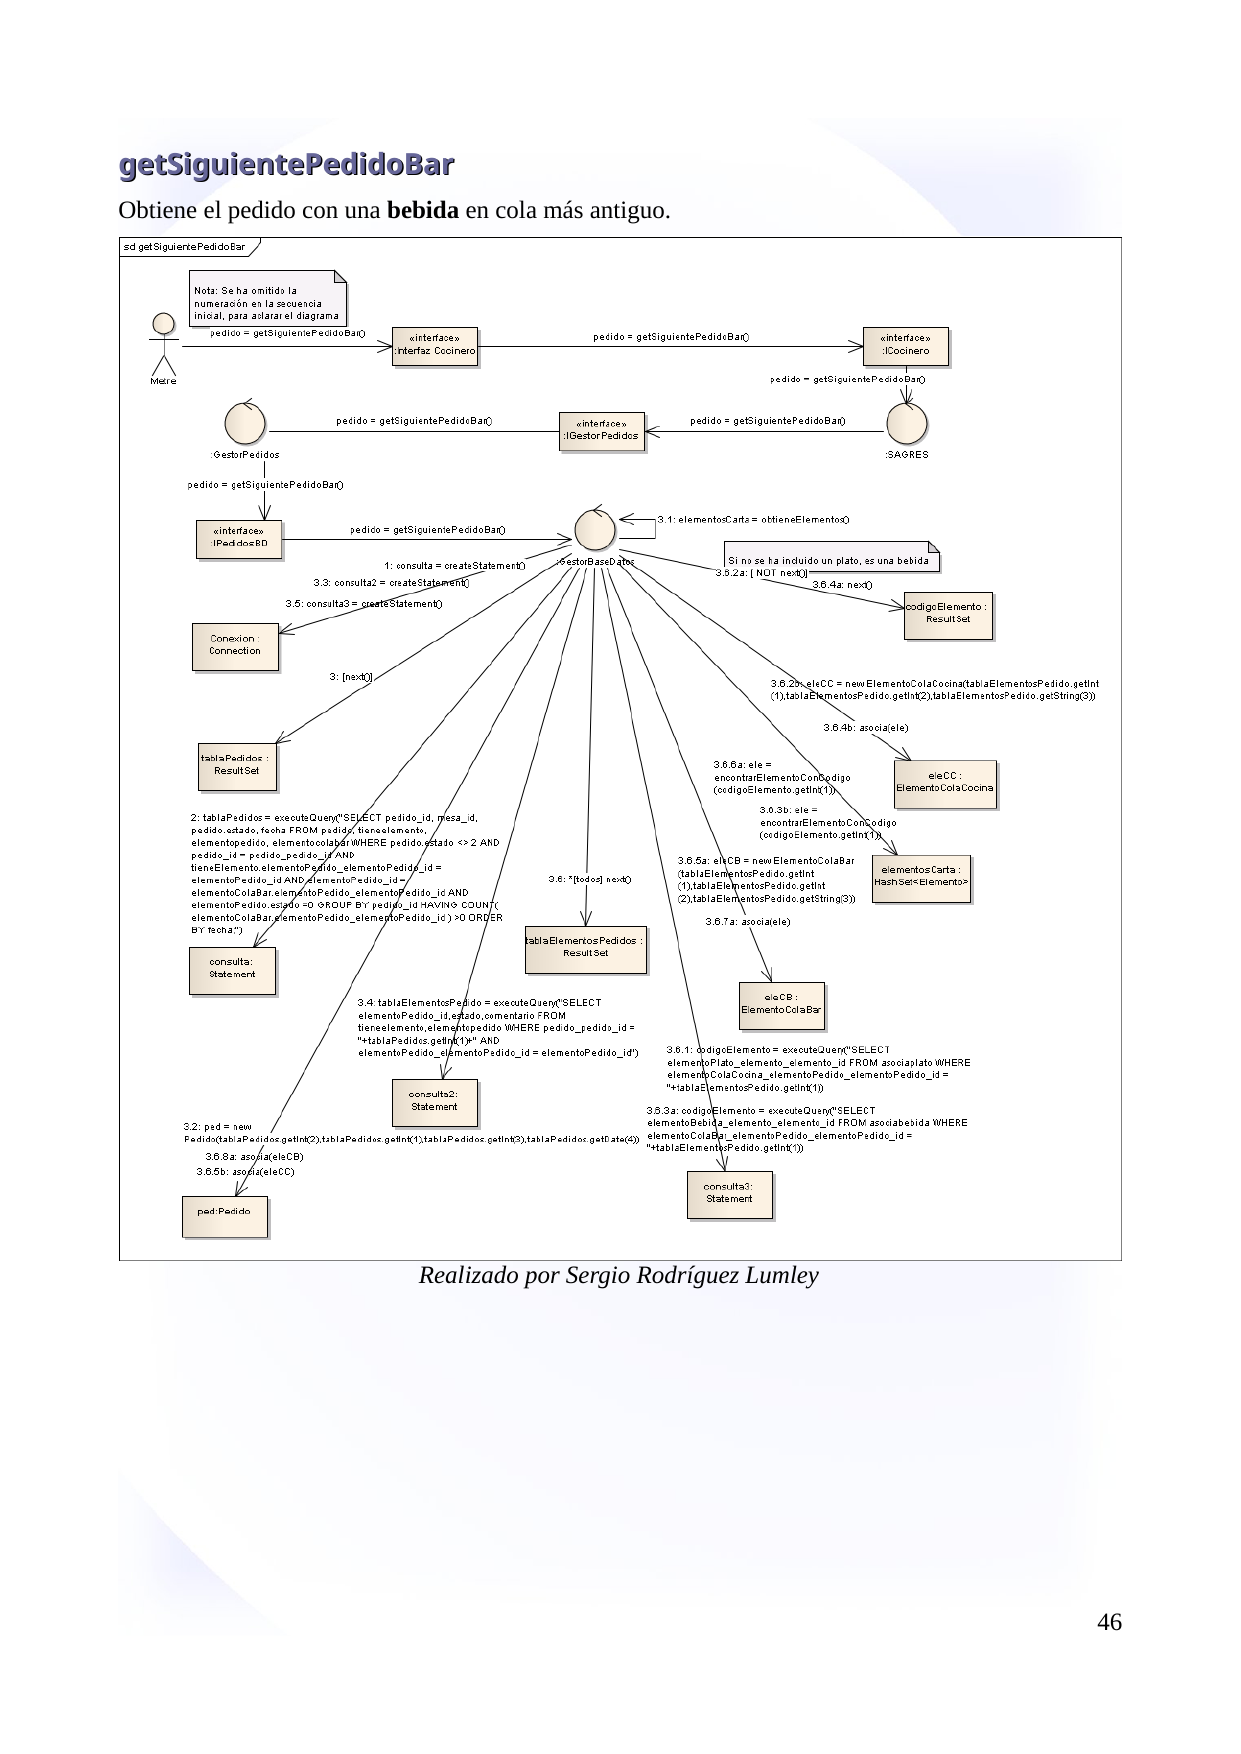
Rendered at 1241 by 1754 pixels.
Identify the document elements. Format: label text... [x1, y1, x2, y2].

picture [118, 1289, 1122, 1636]
text Realizado por Sergio Rodríguez Lumley [118, 1261, 1122, 1289]
picture [118, 118, 1122, 143]
text Obtiene el pedido con una bebida en cola más antiguo. [118, 195, 1122, 224]
picture [118, 224, 1122, 1261]
picture [118, 183, 1122, 195]
subtitle getSiguientePedidoBar [118, 143, 1122, 183]
